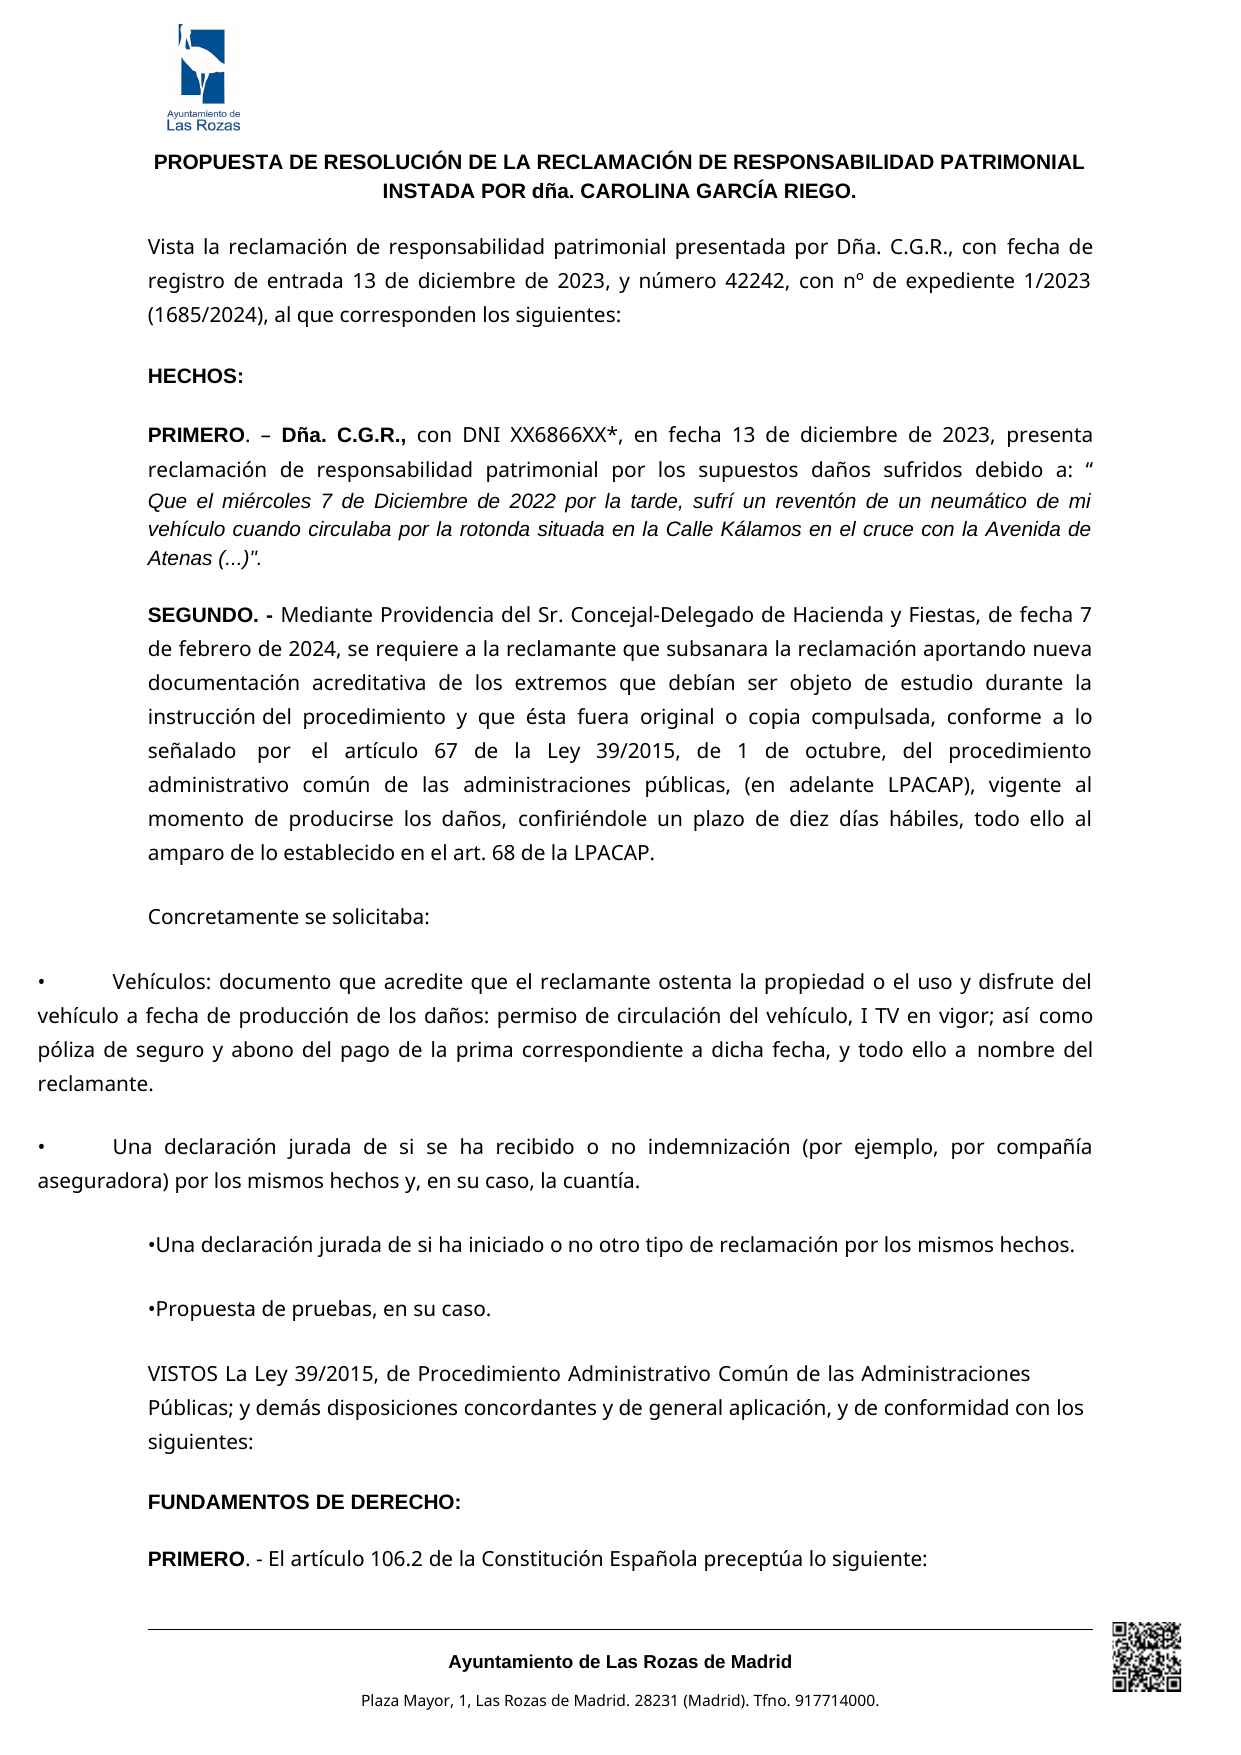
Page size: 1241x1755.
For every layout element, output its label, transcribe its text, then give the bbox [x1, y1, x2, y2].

subtitle FUNDAMENTOS DE DERECHO: [148, 1490, 1105, 1514]
text SEGUNDO. - Mediante Providencia del Sr. Concejal-Delegado de Hacienda y Fiestas, de fecha 7 de febrero de 2024, se requiere a la reclamante que subsanara la reclamación aportando nueva documentación acreditativa de los extremos que debían ser objeto de estudio durante la instrucción del procedimiento y que ésta fuera original o copia compulsada, conforme a lo señalado por el artículo 67 de la Ley 39/2015, de 1 de octubre, del procedimiento administrativo común de las administraciones públicas, (en adelante LPACAP), vigente al momento de producirse los daños, confiriéndole un plazo de diez días hábiles, todo ello al amparo de lo establecido en el art. 68 de la LPACAP. [148, 600, 1093, 867]
text Vista la reclamación de responsabilidad patrimonial presentada por Dña. C.G.R., con fecha de registro de entrada 13 de diciembre de 2023, y número 42242, con nº de expediente 1/2023 (1685/2024), al que corresponden los siguientes: [148, 232, 1093, 329]
text VISTOS La Ley 39/2015, de Procedimiento Administrativo Común de las Administraciones Públicas; y demás disposiciones concordantes y de general aplicación, y de conformidad con los siguientes: [148, 1359, 1093, 1455]
text •Propuesta de pruebas, en su caso. [148, 1294, 1105, 1323]
text Concretamente se solicitaba: [148, 902, 1105, 931]
text •Una declaración jurada de si ha iniciado o no otro tipo de reclamación por los mismos hechos. [148, 1230, 1105, 1258]
list Una declaración jurada de si se ha recibido o no indemnización (por ejemplo, por compañía aseguradora) por los mismos hechos y, en su caso, la cuantía. [37, 1132, 1093, 1195]
text PROPUESTA DE RESOLUCIÓN DE LA RECLAMACIÓN DE RESPONSABILIDAD PATRIMONIAL INSTADA POR dña. CAROLINA GARCÍA RIEGO. [153, 150, 1087, 203]
text PRIMERO. - El artículo 106.2 de la Constitución Española preceptúa lo siguiente: [148, 1544, 1105, 1573]
list Vehículos: documento que acredite que el reclamante ostenta la propiedad o el uso y disfrute del vehículo a fecha de producción de los daños: permiso de circulación del vehículo, I TV en vigor; así como póliza de seguro y abono del pago de la prima correspondiente a dicha fecha, y todo ello a nombre del reclamante. [37, 967, 1093, 1097]
text PRIMERO. – Dña. C.G.R., con DNI XX6866XX*, en fecha 13 de diciembre de 2023, presenta reclamación de responsabilidad patrimonial por los supuestos daños sufridos debido a: “ Que el miércoles 7 de Diciembre de 2022 por la tarde, sufrí un reventón de un neumático de mi vehículo cuando circulaba por la rotonda situada en la Calle Kálamos en el cruce con la Avenida de Atenas (...)". [148, 418, 1093, 570]
subtitle HECHOS: [148, 364, 1105, 388]
